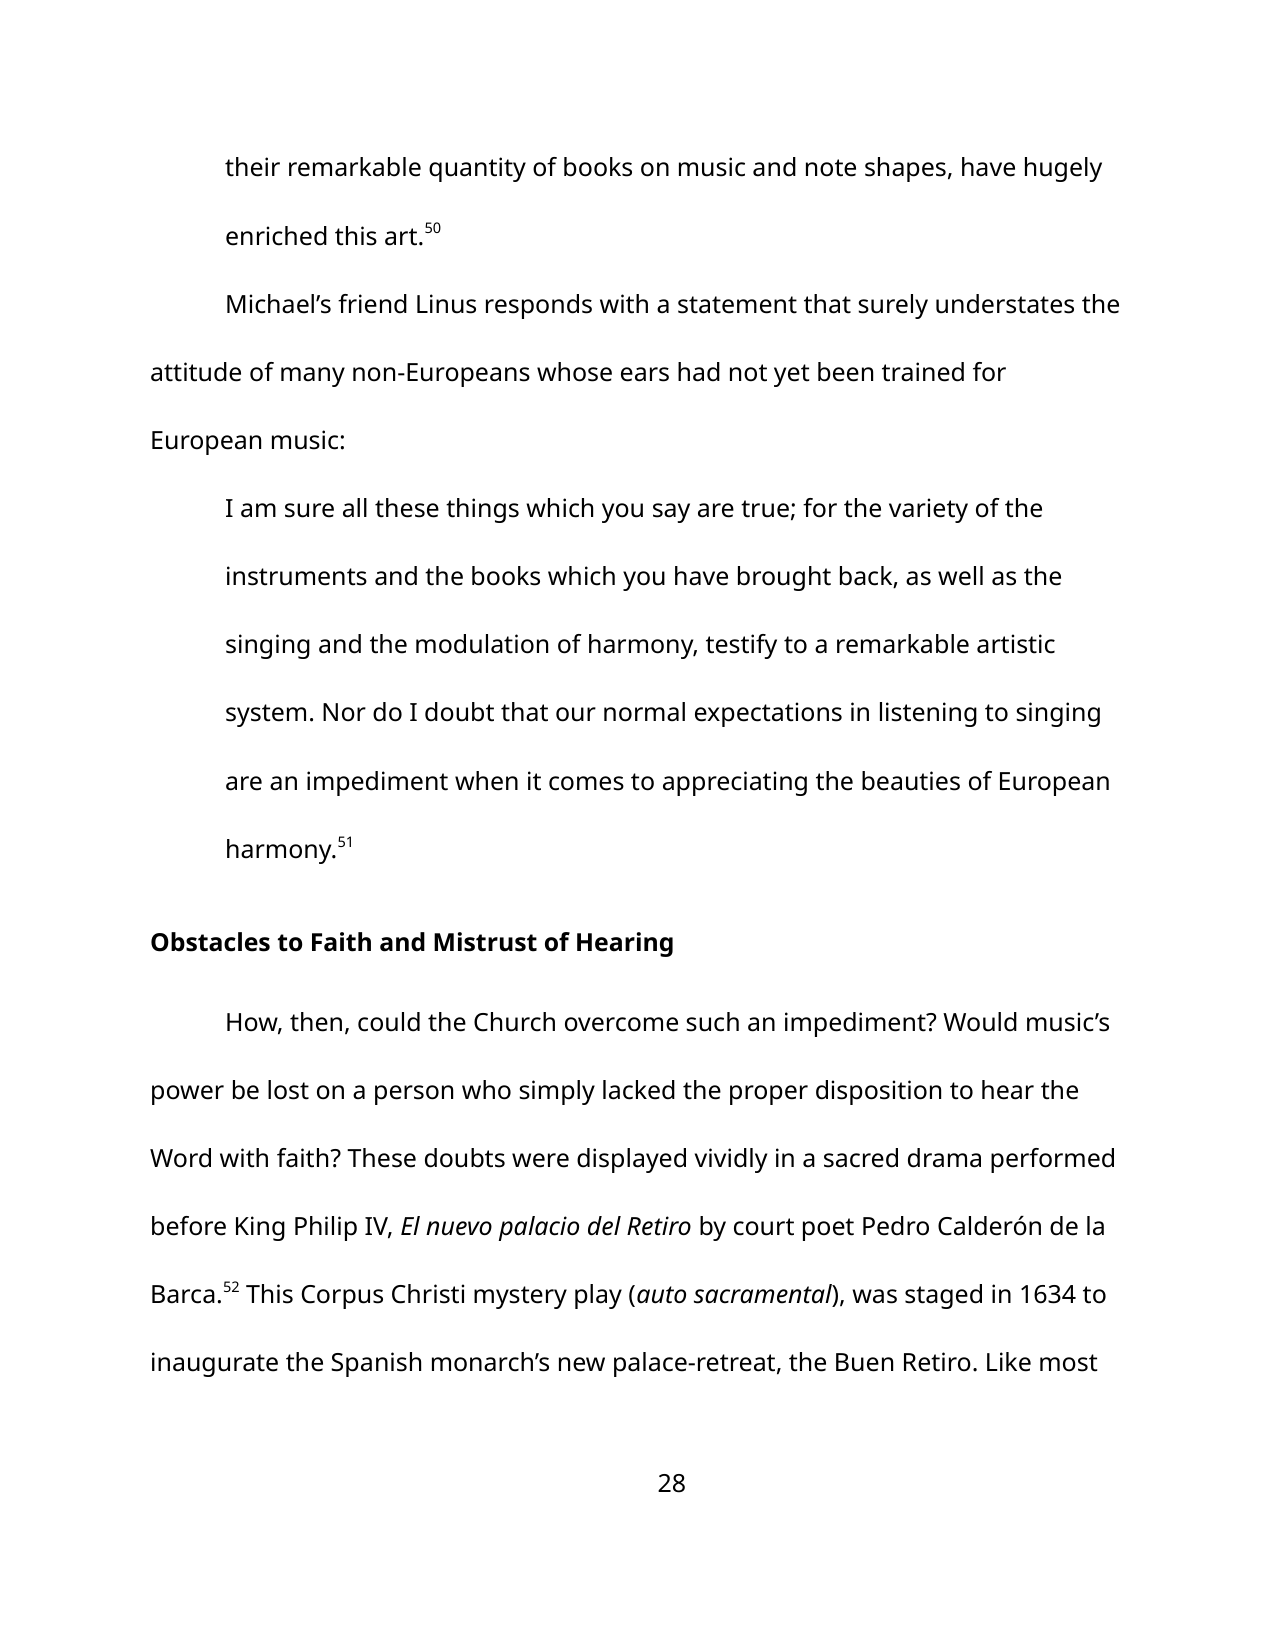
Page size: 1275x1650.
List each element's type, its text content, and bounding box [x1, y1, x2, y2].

subtitle Obstacles to Faith and Mistrust of Hearing [150, 924, 1125, 958]
text their remarkable quantity of books on music and note shapes, have hugely enriched this art. [225, 150, 1125, 252]
text I am sure all these things which you say are true; for the variety of the instruments and the books which you have brought back, as well as the singing and the modulation of harmony, testify to a remarkable artistic system. Nor do I doubt that our normal expectations in listening to singing are an impediment when it comes to appreciating the beauties of European harmony. [225, 491, 1125, 865]
text How, then, could the Church overcome such an impediment? Would music’s power be lost on a person who simply lacked the proper disposition to hear the Word with faith? These doubts were displayed vividly in a sacred drama performed before King Philip IV, El nuevo palacio del Retiro by court poet Pedro Calderón de la Barca. This Corpus Christi mystery play (auto sacramental), was staged in 1634 to inaugurate the Spanish monarch’s new palace-retreat, the Buen Retiro. Like most [150, 1004, 1125, 1379]
text Michael’s friend Linus responds with a statement that surely understates the attitude of many non-Europeans whose ears had not yet been trained for European music: [150, 286, 1125, 457]
